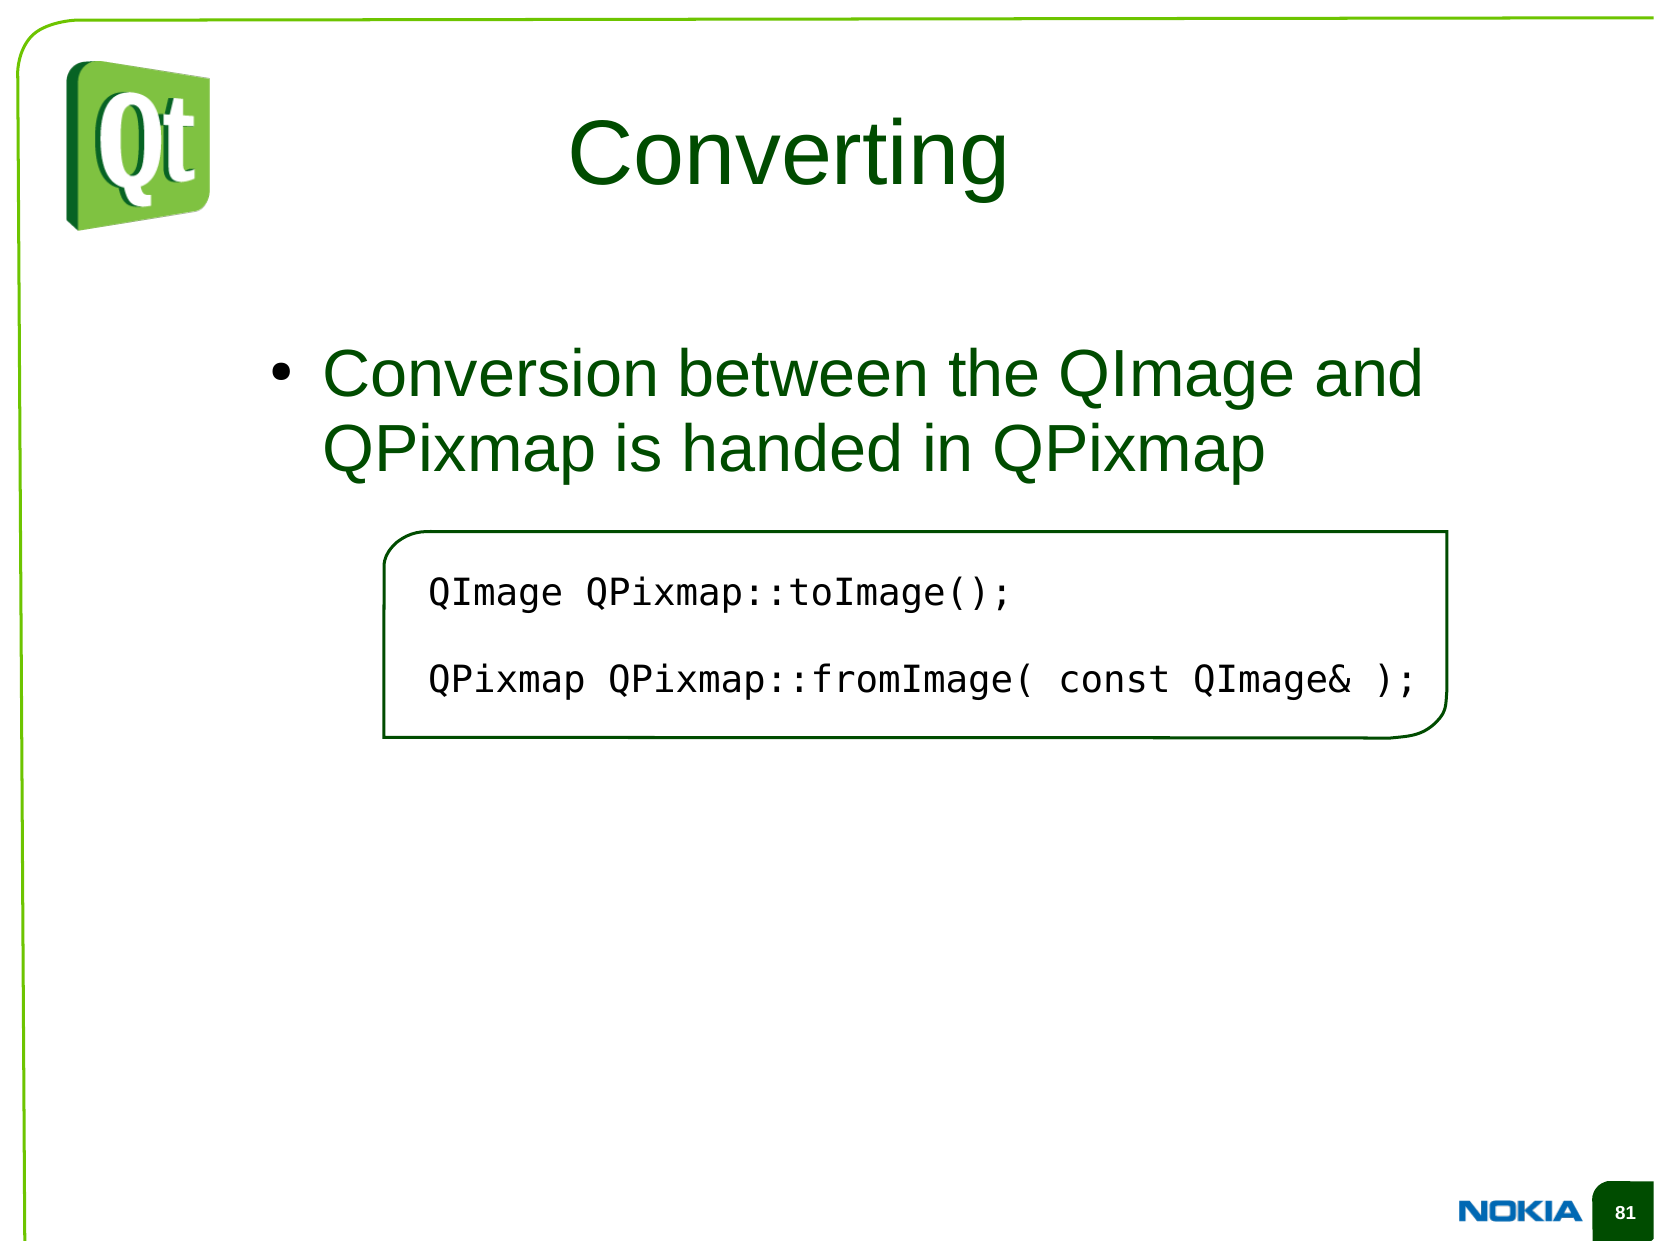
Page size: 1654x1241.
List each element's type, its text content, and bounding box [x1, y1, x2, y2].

picture [66, 61, 210, 231]
picture [1459, 1200, 1583, 1222]
title Converting [251, 56, 1327, 250]
list Conversion between the QImage and QPixmap is handed in QPixmap [251, 336, 1571, 1156]
text_box QImage QPixmap::toImage(); QPixmap QPixmap::fromImage( const QImage& ); [413, 563, 1434, 709]
